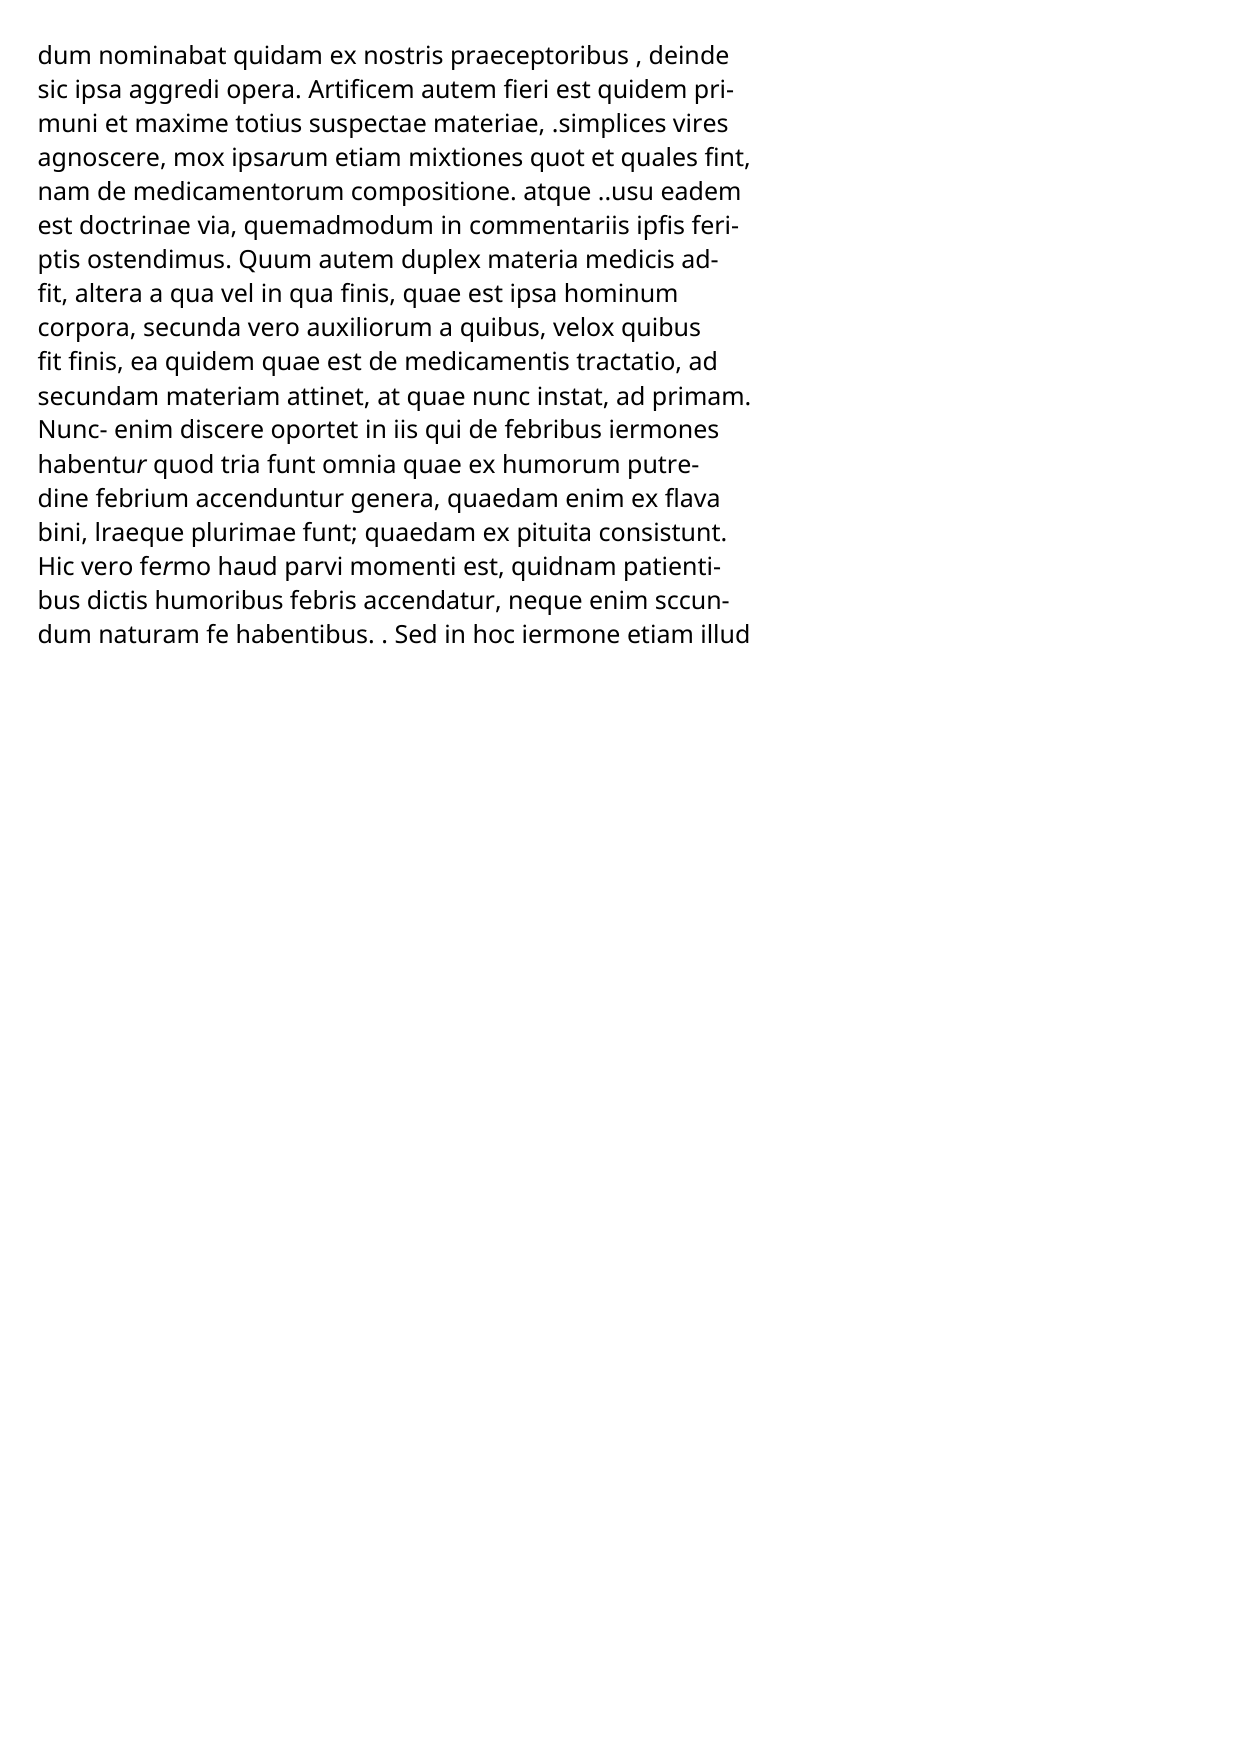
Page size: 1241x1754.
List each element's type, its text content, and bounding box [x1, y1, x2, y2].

text dum nominabat quidam ex nostris praeceptoribus , deinde sic ipsa aggredi opera. Artificem autem fieri est quidem pri- muni et maxime totius suspectae materiae, .simplices vires agnoscere, mox ipsarum etiam mixtiones quot et quales fint, nam de medicamentorum compositione. atque ..usu eadem est doctrinae via, quemadmodum in commentariis ipfis feri- ptis ostendimus. Quum autem duplex materia medicis ad- fit, altera a qua vel in qua finis, quae est ipsa hominum corpora, secunda vero auxiliorum a quibus, velox quibus fit finis, ea quidem quae est de medicamentis tractatio, ad secundam materiam attinet, at quae nunc instat, ad primam. Nunc- enim discere oportet in iis qui de febribus iermones habentur quod tria funt omnia quae ex humorum putre- dine febrium accenduntur genera, quaedam enim ex flava bini, lraeque plurimae funt; quaedam ex pituita consistunt. Hic vero fermo haud parvi momenti est, quidnam patienti- bus dictis humoribus febris accendatur, neque enim sccun- dum naturam fe habentibus. . Sed in hoc iermone etiam illud [37, 37, 1203, 651]
